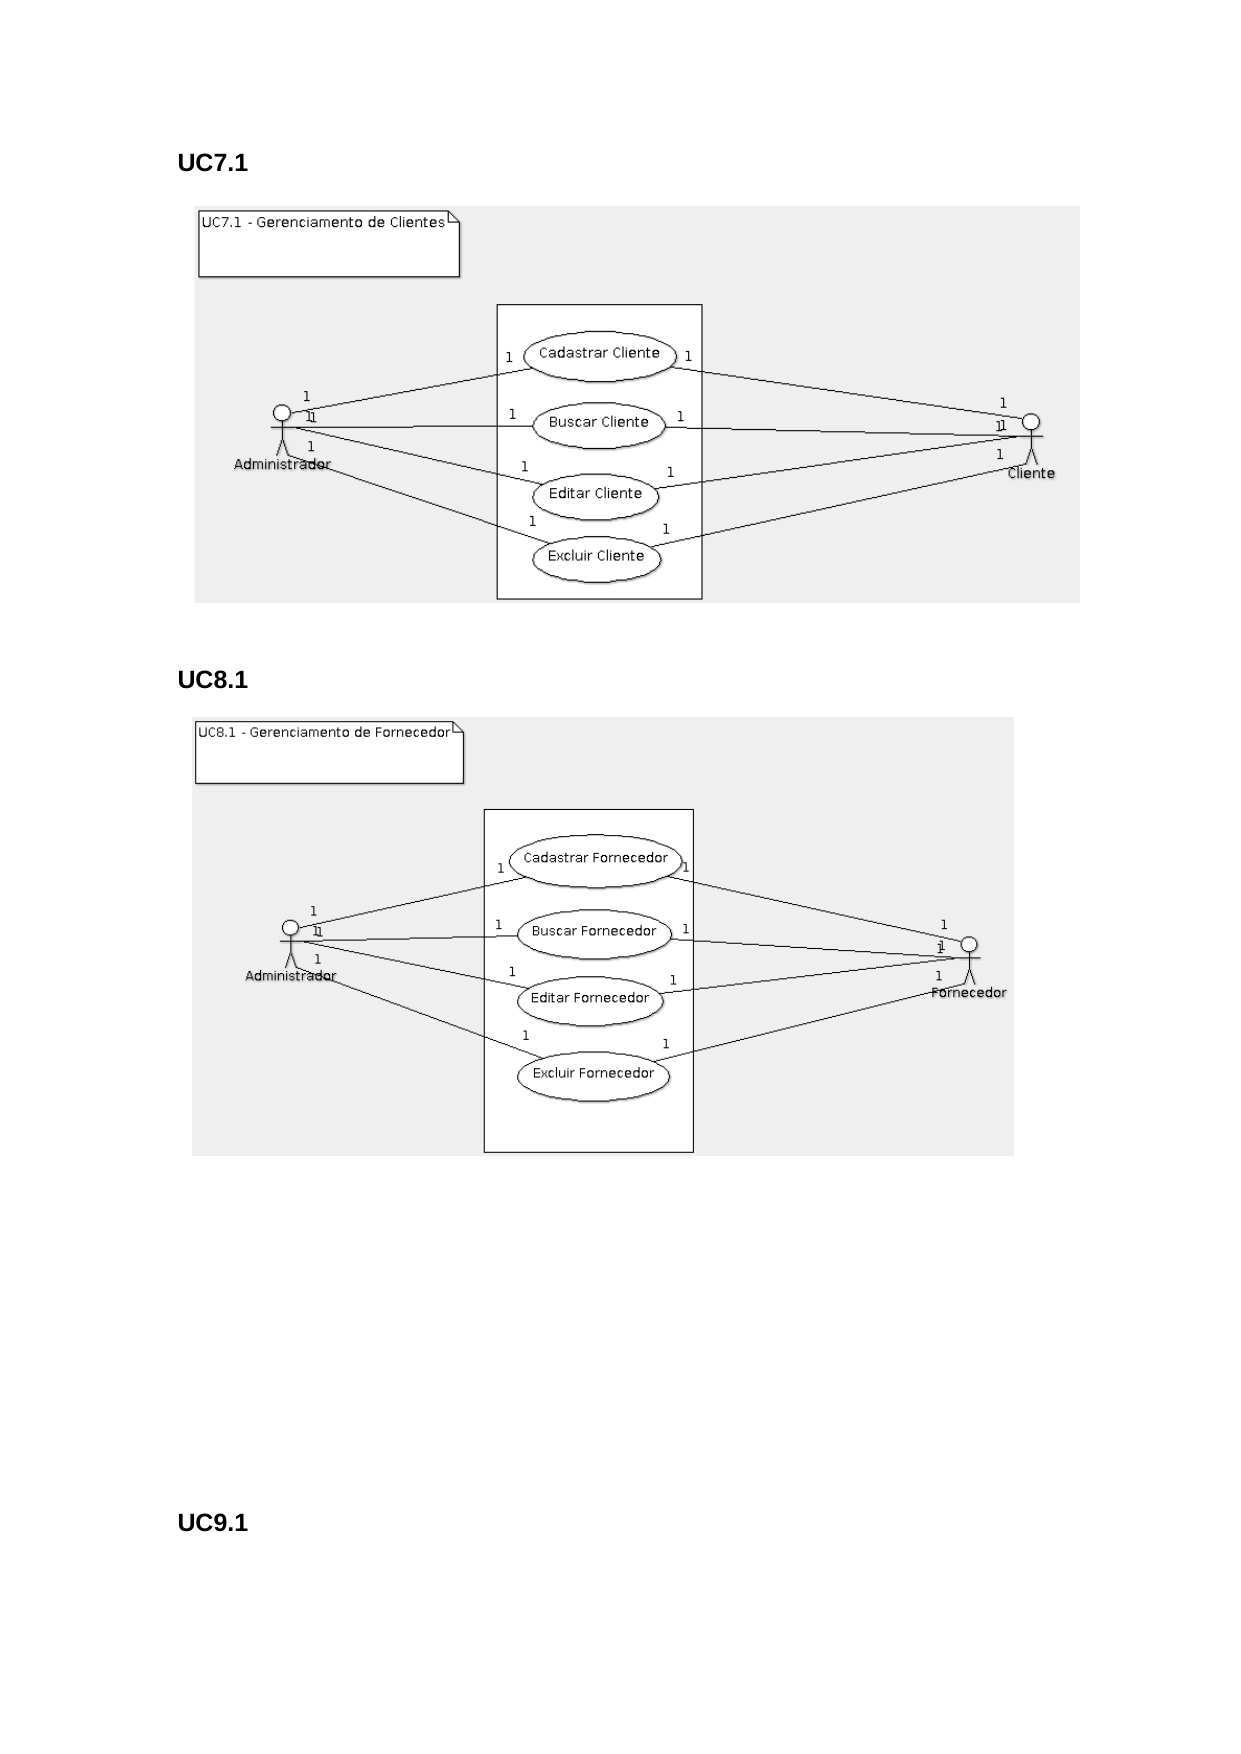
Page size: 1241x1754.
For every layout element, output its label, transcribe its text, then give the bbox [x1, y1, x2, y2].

picture [191, 717, 1014, 1156]
subtitle UC9.1 [177, 1508, 1063, 1537]
subtitle UC7.1 [177, 148, 1063, 176]
subtitle UC8.1 [177, 665, 1063, 693]
picture [194, 206, 1081, 603]
